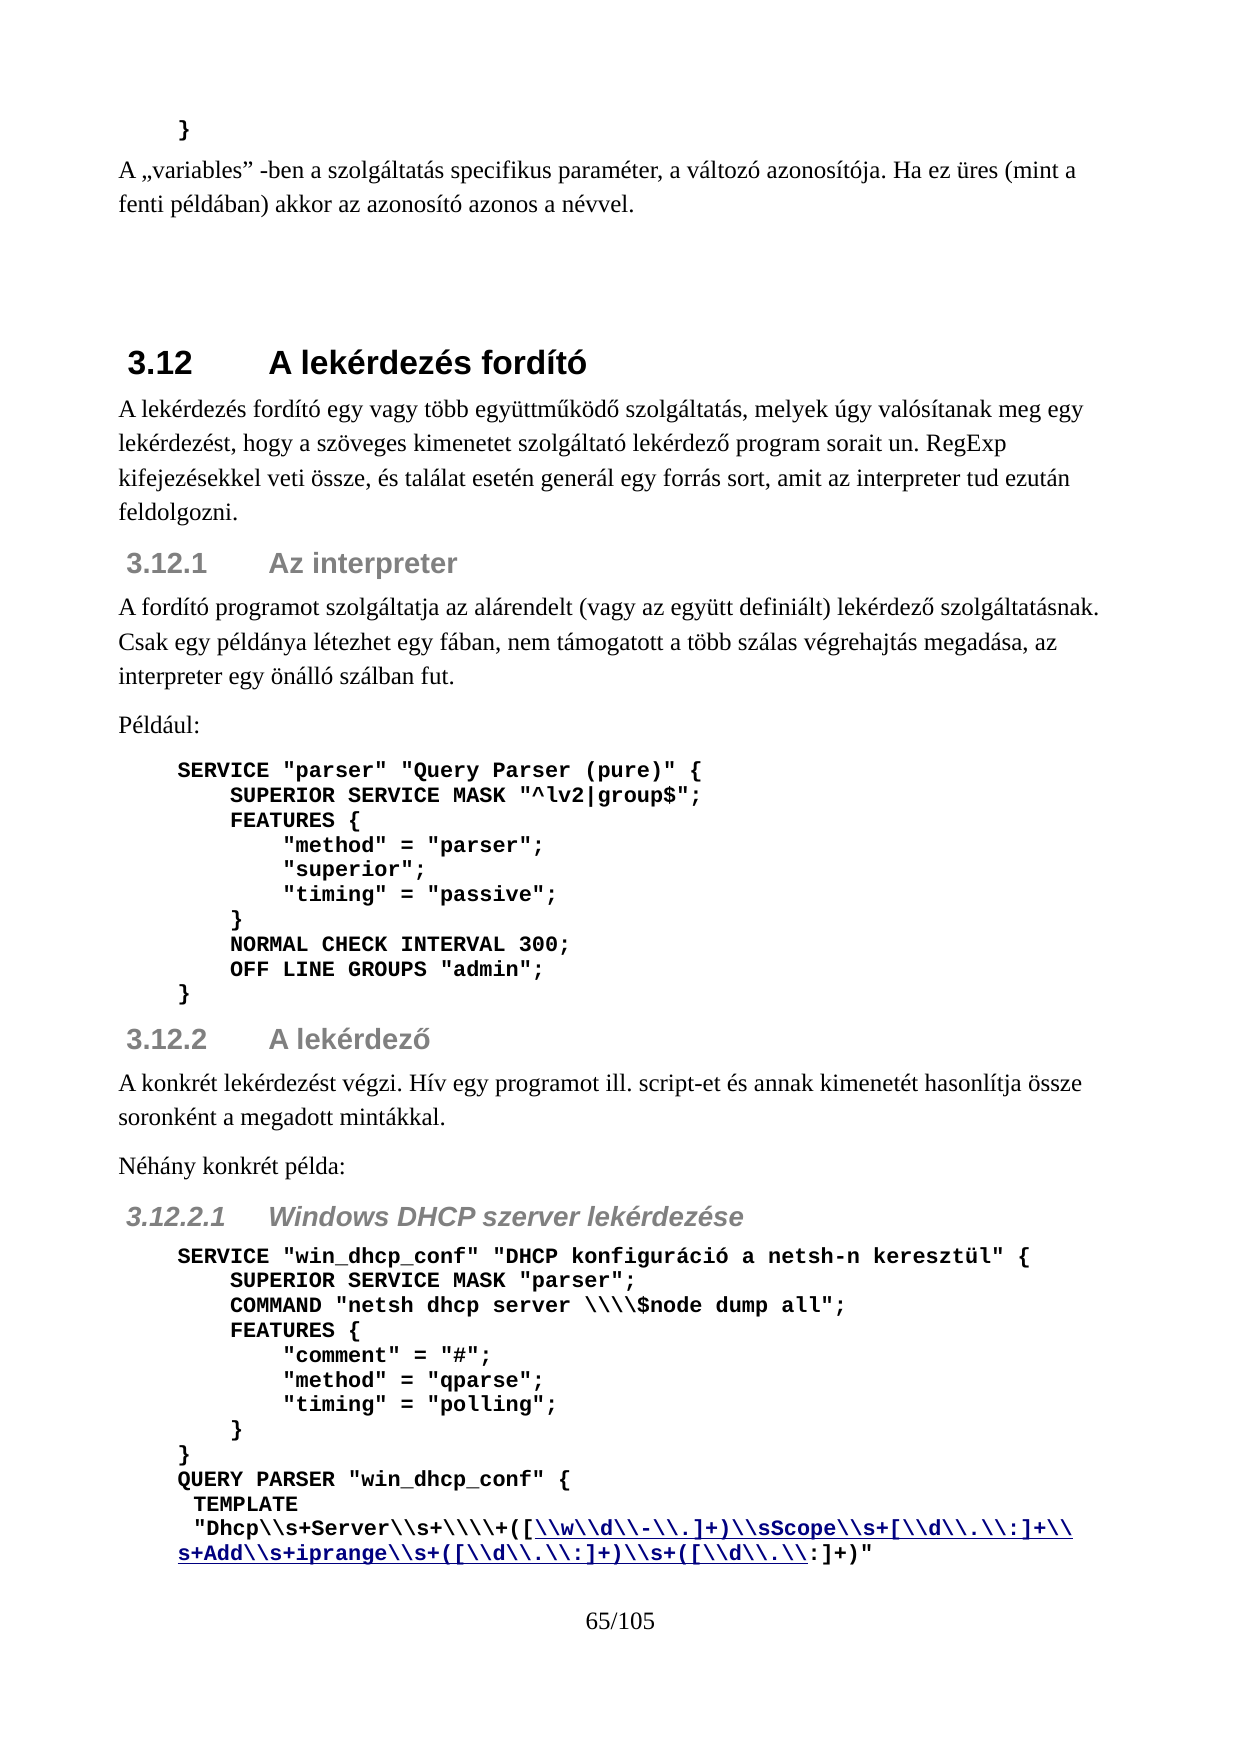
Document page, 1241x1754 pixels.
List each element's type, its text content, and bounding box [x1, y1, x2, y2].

text Néhány konkrét példa: [118, 1151, 1122, 1180]
text SERVICE "win_dhcp_conf" "DHCP konfiguráció a netsh-n keresztül" { SUPERIOR SERVICE MASK "parser"; COMMAND "netsh dhcp server \\\\$node dump all"; FEATURES { "comment" = "#"; "method" = "qparse"; "timing" = "polling"; } } [177, 1245, 1122, 1468]
text A „variables” -ben a szolgáltatás specifikus paraméter, a változó azonosítója. Ha ez üres (mint a fenti példában) akkor az azonosító azonos a névvel. [118, 155, 1122, 218]
text SERVICE "parser" "Query Parser (pure)" { SUPERIOR SERVICE MASK "^lv2|group$"; FEATURES { "method" = "parser"; "superior"; "timing" = "passive"; } NORMAL CHECK INTERVAL 300; OFF LINE GROUPS "admin"; } [177, 759, 1122, 1007]
text A fordító programot szolgáltatja az alárendelt (vagy az együtt definiált) lekérdező szolgáltatásnak. Csak egy példánya létezhet egy fában, nem támogatott a több szálas végrehajtás megadása, az interpreter egy önálló szálban fut. [118, 592, 1122, 690]
text TEMPLATE "Dhcp\\s+Server\\s+\\\\+([\\w\\d\\-\\.]+)\\sScope\\s+[\\d\\.\\:]+\\s+Add\\s+iprange\\s+([\\d\\.\\:]+)\\s+([\\d\\.\\:]+)" [177, 1493, 1122, 1567]
subtitle A lekérdező [118, 1022, 1122, 1055]
text QUERY PARSER "win_dhcp_conf" { [177, 1468, 1122, 1493]
text } [177, 118, 1122, 143]
text A konkrét lekérdezést végzi. Hív egy programot ill. script-et és annak kimenetét hasonlítja össze soronként a megadott mintákkal. [118, 1068, 1122, 1131]
text A lekérdezés fordító egy vagy több együttműködő szolgáltatás, melyek úgy valósítanak meg egy lekérdezést, hogy a szöveges kimenetet szolgáltató lekérdező program sorait un. RegExp kifejezésekkel veti össze, és találat esetén generál egy forrás sort, amit az interpreter tud ezután feldolgozni. [118, 394, 1122, 526]
text Például: [118, 710, 1122, 739]
subtitle Windows DHCP szerver lekérdezése [118, 1201, 1122, 1232]
subtitle A lekérdezés fordító [118, 343, 1122, 381]
subtitle Az interpreter [118, 546, 1122, 580]
